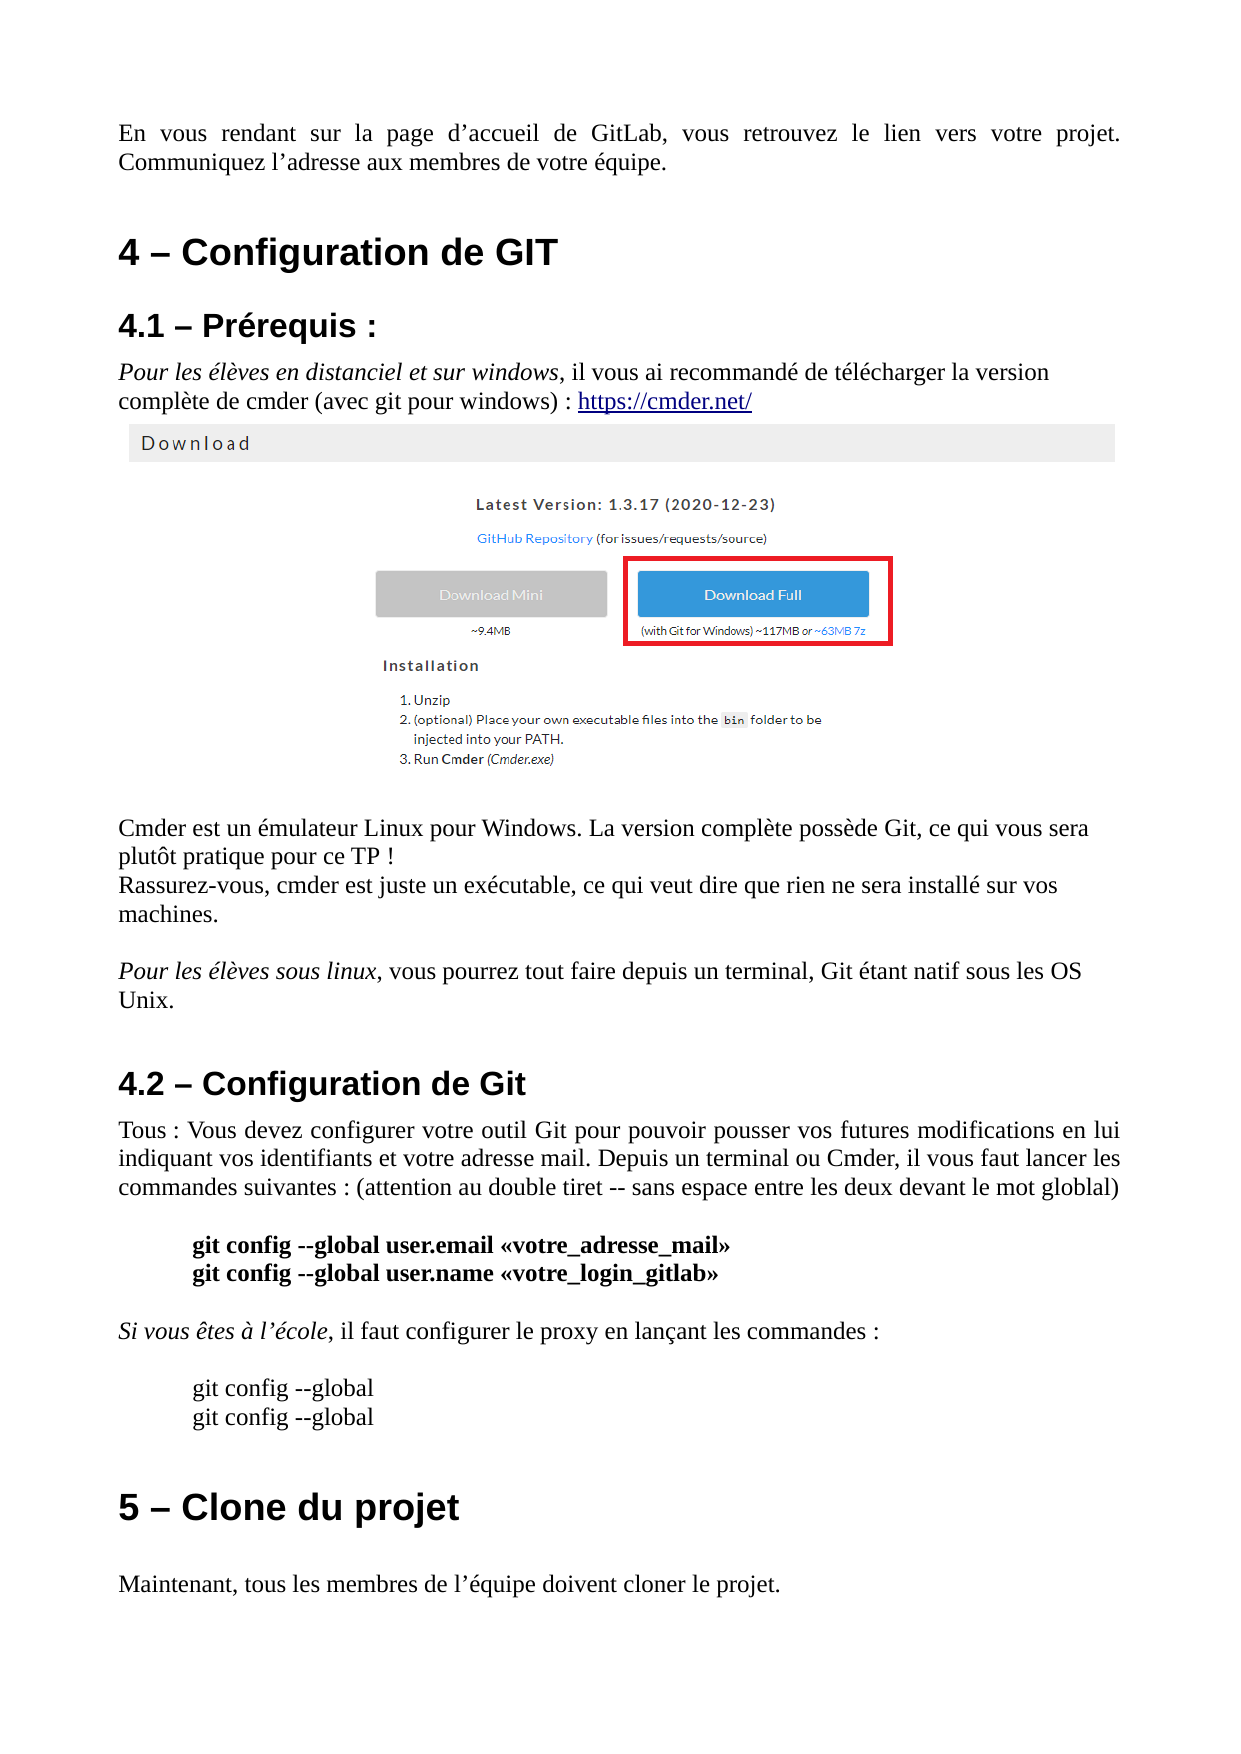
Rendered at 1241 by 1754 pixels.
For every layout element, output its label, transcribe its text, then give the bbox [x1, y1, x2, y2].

text Pour les élèves sous linux, vous pourrez tout faire depuis un terminal, Git étant natif sous les OS Unix. [118, 956, 1122, 1014]
text Pour les élèves en distanciel et sur windows, il vous ai recommandé de télécharger la version complète de cmder (avec git pour windows) : https://cmder.net/ [118, 357, 1122, 415]
text Maintenant, tous les membres de l’équipe doivent cloner le projet. [118, 1569, 1122, 1598]
text git config --global [118, 1402, 1122, 1431]
text Cmder est un émulateur Linux pour Windows. La version complète possède Git, ce qui vous sera plutôt pratique pour ce TP ! [118, 813, 1122, 870]
text git config --global user.email «votre_adresse_mail» [118, 1230, 1122, 1258]
text En vous rendant sur la page d’accueil de GitLab, vous retrouvez le lien vers votre projet. Communiquez l’adresse aux membres de votre équipe. [118, 118, 1122, 176]
subtitle 4.1 – Prérequis : [118, 306, 1122, 345]
text git config --global [118, 1373, 1122, 1402]
subtitle 4 – Configuration de GIT [118, 229, 1122, 273]
text Tous : Vous devez configurer votre outil Git pour pouvoir pousser vos futures modifications en lui indiquant vos identifiants et votre adresse mail. Depuis un terminal ou Cmder, il vous faut lancer les commandes suivantes : (attention au double tiret -- sans espace entre les deux devant le mot globlal) [118, 1115, 1122, 1201]
picture [118, 415, 1123, 784]
text git config --global user.name «votre_login_gitlab» [118, 1258, 1122, 1287]
subtitle 4.2 – Configuration de Git [118, 1063, 1122, 1102]
text Rassurez-vous, cmder est juste un exécutable, ce qui veut dire que rien ne sera installé sur vos machines. [118, 870, 1122, 928]
text Si vous êtes à l’école, il faut configurer le proxy en lançant les commandes : [118, 1316, 1122, 1345]
subtitle 5 – Clone du projet [118, 1485, 1122, 1528]
